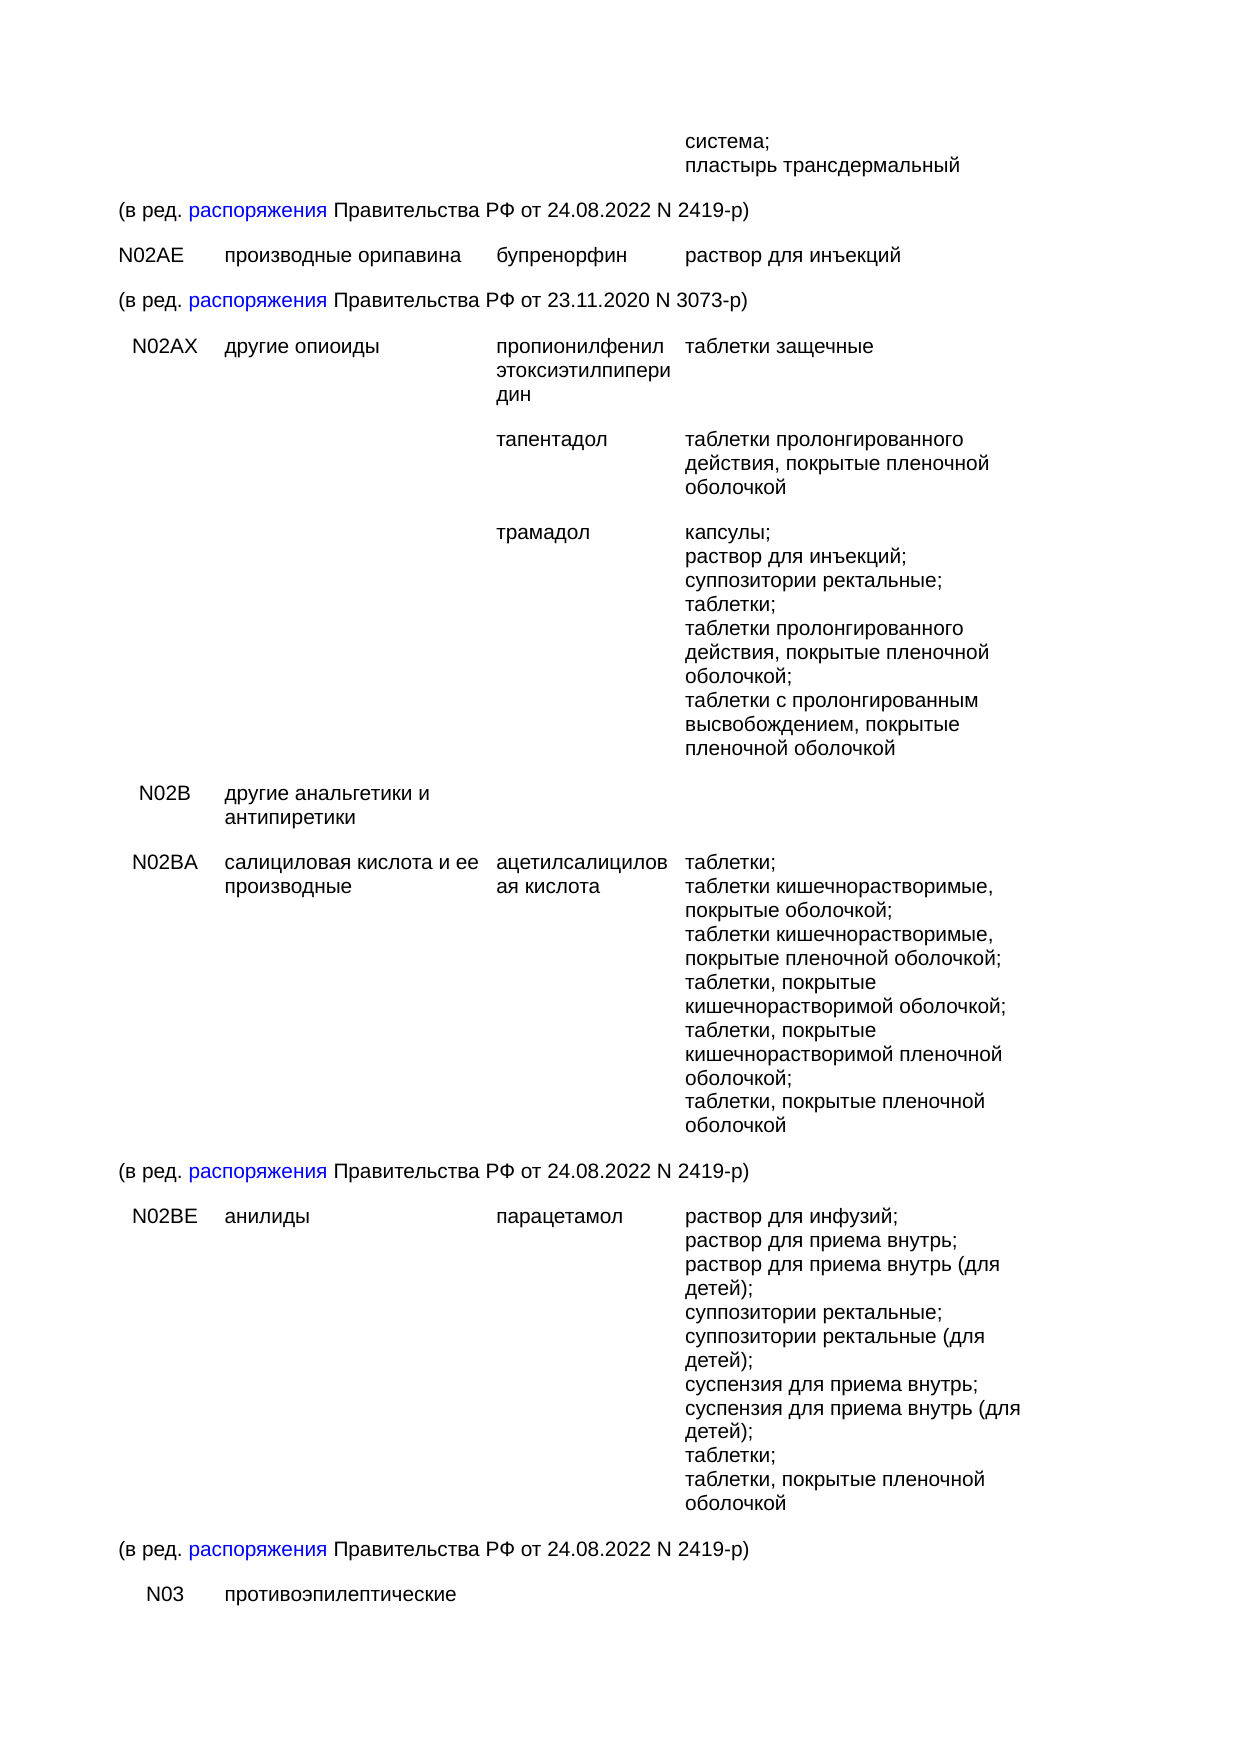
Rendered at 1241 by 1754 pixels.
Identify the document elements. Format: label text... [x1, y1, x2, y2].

table_cell N02AX [112, 323, 218, 416]
table_cell N03 [112, 1571, 218, 1616]
table_cell (в ред. распоряжения Правительства РФ от 24.08.2022 N 2419-р) [112, 1148, 1056, 1193]
table_cell [679, 1571, 1056, 1616]
table_cell парацетамол [490, 1193, 678, 1526]
table_cell [218, 416, 489, 509]
table_cell салициловая кислота и ее производные [218, 839, 489, 1148]
table_cell N02AE [112, 233, 218, 278]
table_cell (в ред. распоряжения Правительства РФ от 23.11.2020 N 3073-р) [112, 278, 1056, 323]
table_cell раствор для инфузий; раствор для приема внутрь; раствор для приема внутрь (для детей); суппозитории ректальные; суппозитории ректальные (для детей); суспензия для приема внутрь; суспензия для приема внутрь (для детей); таблетки; таблетки, покрытые пленочной оболочкой [679, 1193, 1056, 1526]
table_cell пропионилфенилэтоксиэтилпиперидин [490, 323, 678, 416]
table_cell таблетки защечные [679, 323, 1056, 416]
table_cell капсулы; раствор для инъекций; суппозитории ректальные; таблетки; таблетки пролонгированного действия, покрытые пленочной оболочкой; таблетки с пролонгированным высвобождением, покрытые пленочной оболочкой [679, 509, 1056, 770]
table_cell [490, 118, 678, 187]
table_cell [490, 1571, 678, 1616]
table_cell таблетки пролонгированного действия, покрытые пленочной оболочкой [679, 416, 1056, 509]
table_cell [490, 770, 678, 839]
table_cell тапентадол [490, 416, 678, 509]
table_cell раствор для инъекций [679, 233, 1056, 278]
table_cell (в ред. распоряжения Правительства РФ от 24.08.2022 N 2419-р) [112, 1526, 1056, 1571]
table_cell таблетки; таблетки кишечнорастворимые, покрытые оболочкой; таблетки кишечнорастворимые, покрытые пленочной оболочкой; таблетки, покрытые кишечнорастворимой оболочкой; таблетки, покрытые кишечнорастворимой пленочной оболочкой; таблетки, покрытые пленочной оболочкой [679, 839, 1056, 1148]
table_cell противоэпилептические [218, 1571, 489, 1616]
table_cell бупренорфин [490, 233, 678, 278]
table_cell [218, 509, 489, 770]
table_cell [679, 770, 1056, 839]
table_cell [112, 118, 218, 187]
table_cell ацетилсалициловая кислота [490, 839, 678, 1148]
table_cell система; пластырь трансдермальный [679, 118, 1056, 187]
table_cell (в ред. распоряжения Правительства РФ от 24.08.2022 N 2419-р) [112, 187, 1056, 232]
table_cell N02BE [112, 1193, 218, 1526]
table_cell [112, 509, 218, 770]
table_cell [218, 118, 489, 187]
table_cell другие опиоиды [218, 323, 489, 416]
table_cell [112, 416, 218, 509]
table_cell N02BA [112, 839, 218, 1148]
table_cell производные орипавина [218, 233, 489, 278]
table_cell N02B [112, 770, 218, 839]
table_cell анилиды [218, 1193, 489, 1526]
table_cell трамадол [490, 509, 678, 770]
table_cell другие анальгетики и антипиретики [218, 770, 489, 839]
